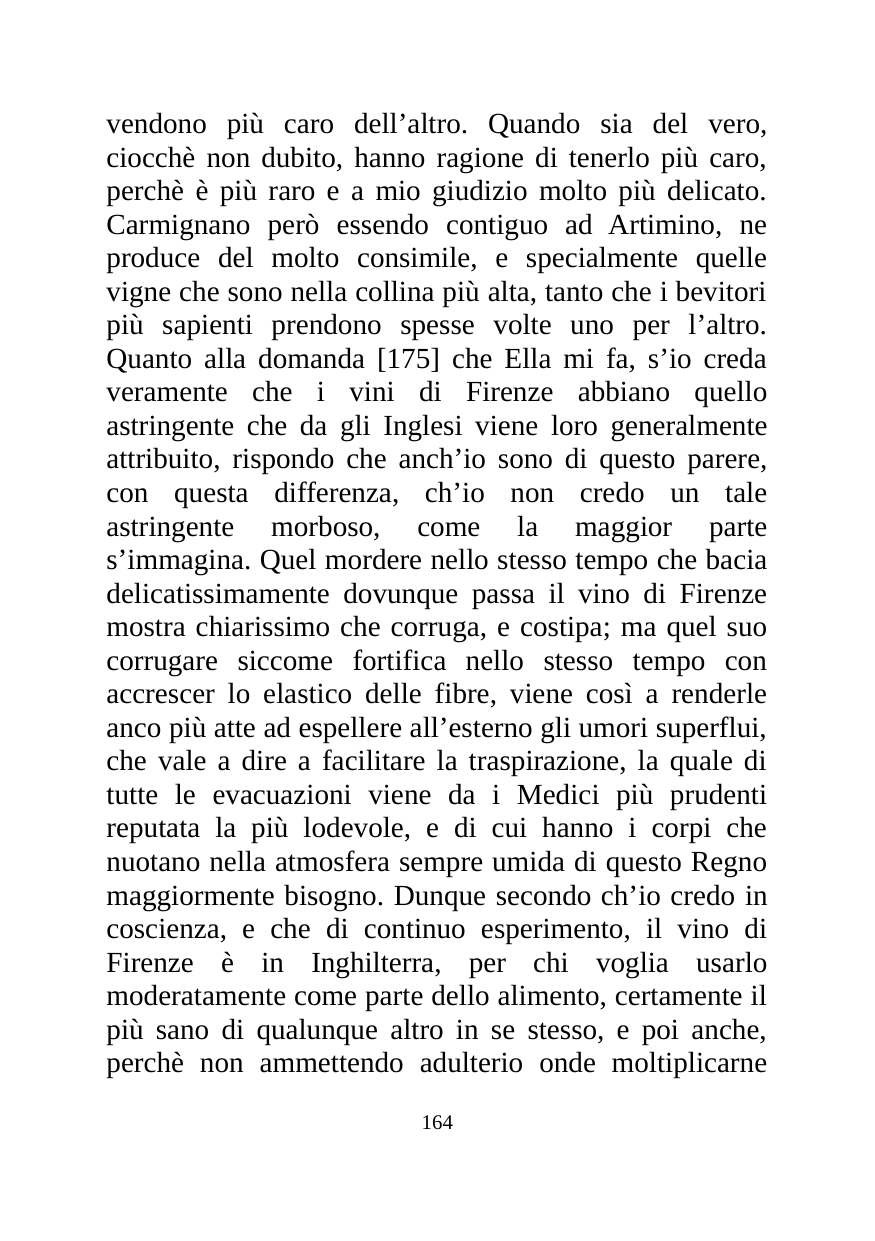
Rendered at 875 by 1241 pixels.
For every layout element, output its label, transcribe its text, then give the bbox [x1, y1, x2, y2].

text vendono più caro dell’altro. Quando sia del vero, ciocchè non dubito, hanno ragione di tenerlo più caro, perchè è più raro e a mio giudizio molto più delicato. Carmignano però essendo contiguo ad Artimino, ne produce del molto consimile, e specialmente quelle vigne che sono nella collina più alta, tanto che i bevitori più sapienti prendono spesse volte uno per l’altro. Quanto alla domanda [175] che Ella mi fa, s’io creda veramente che i vini di Firenze abbiano quello astringente che da gli Inglesi viene loro generalmente attribuito, rispondo che anch’io sono di questo parere, con questa differenza, ch’io non credo un tale astringente morboso, come la maggior parte s’immagina. Quel mordere nello stesso tempo che bacia delicatissimamente dovunque passa il vino di Firenze mostra chiarissimo che corruga, e costipa; ma quel suo corrugare siccome fortifica nello stesso tempo con accrescer lo elastico delle fibre, viene così a renderle anco più atte ad espellere all’esterno gli umori superflui, che vale a dire a facilitare la traspirazione, la quale di tutte le evacuazioni viene da i Medici più prudenti reputata la più lodevole, e di cui hanno i corpi che nuotano nella atmosfera sempre umida di questo Regno maggiormente bisogno. Dunque secondo ch’io credo in coscienza, e che di continuo esperimento, il vino di Firenze è in Inghilterra, per chi voglia usarlo moderatamente come parte dello alimento, certamente il più sano di qualunque altro in se stesso, e poi anche, perchè non ammettendo adulterio onde moltiplicarne [106, 106, 768, 1079]
